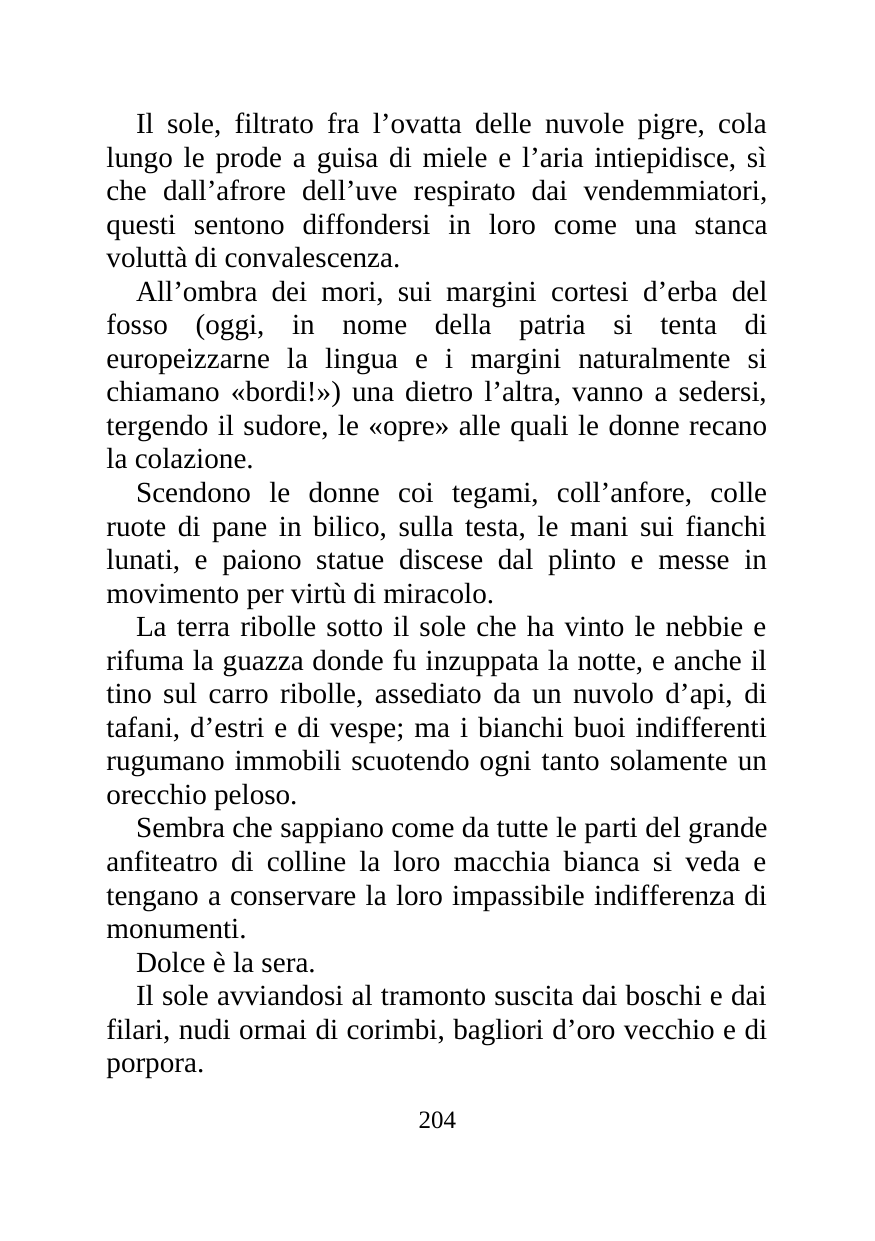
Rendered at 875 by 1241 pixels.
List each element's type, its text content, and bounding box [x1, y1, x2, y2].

text Dolce è la sera. [106, 945, 768, 978]
text All’ombra dei mori, sui margini cortesi d’erba del fosso (oggi, in nome della patria si tenta di europeizzarne la lingua e i margini naturalmente si chiamano «bordi!») una dietro l’altra, vanno a sedersi, tergendo il sudore, le «opre» alle quali le donne recano la colazione. [106, 274, 768, 475]
text Il sole, filtrato fra l’ovatta delle nuvole pigre, cola lungo le prode a guisa di miele e l’aria intiepidisce, sì che dall’afrore dell’uve respirato dai vendemmiatori, questi sentono diffondersi in loro come una stanca voluttà di convalescenza. [106, 106, 768, 274]
text Il sole avviandosi al tramonto suscita dai boschi e dai filari, nudi ormai di corimbi, bagliori d’oro vecchio e di porpora. [106, 978, 768, 1079]
text Scendono le donne coi tegami, coll’anfore, colle ruote di pane in bilico, sulla testa, le mani sui fianchi lunati, e paiono statue discese dal plinto e messe in movimento per virtù di miracolo. [106, 475, 768, 609]
text La terra ribolle sotto il sole che ha vinto le nebbie e rifuma la guazza donde fu inzuppata la notte, e anche il tino sul carro ribolle, assediato da un nuvolo d’api, di tafani, d’estri e di vespe; ma i bianchi buoi indifferenti rugumano immobili scuotendo ogni tanto solamente un orecchio peloso. [106, 609, 768, 811]
text Sembra che sappiano come da tutte le parti del grande anfiteatro di colline la loro macchia bianca si veda e tengano a conservare la loro impassibile indifferenza di monumenti. [106, 811, 768, 945]
